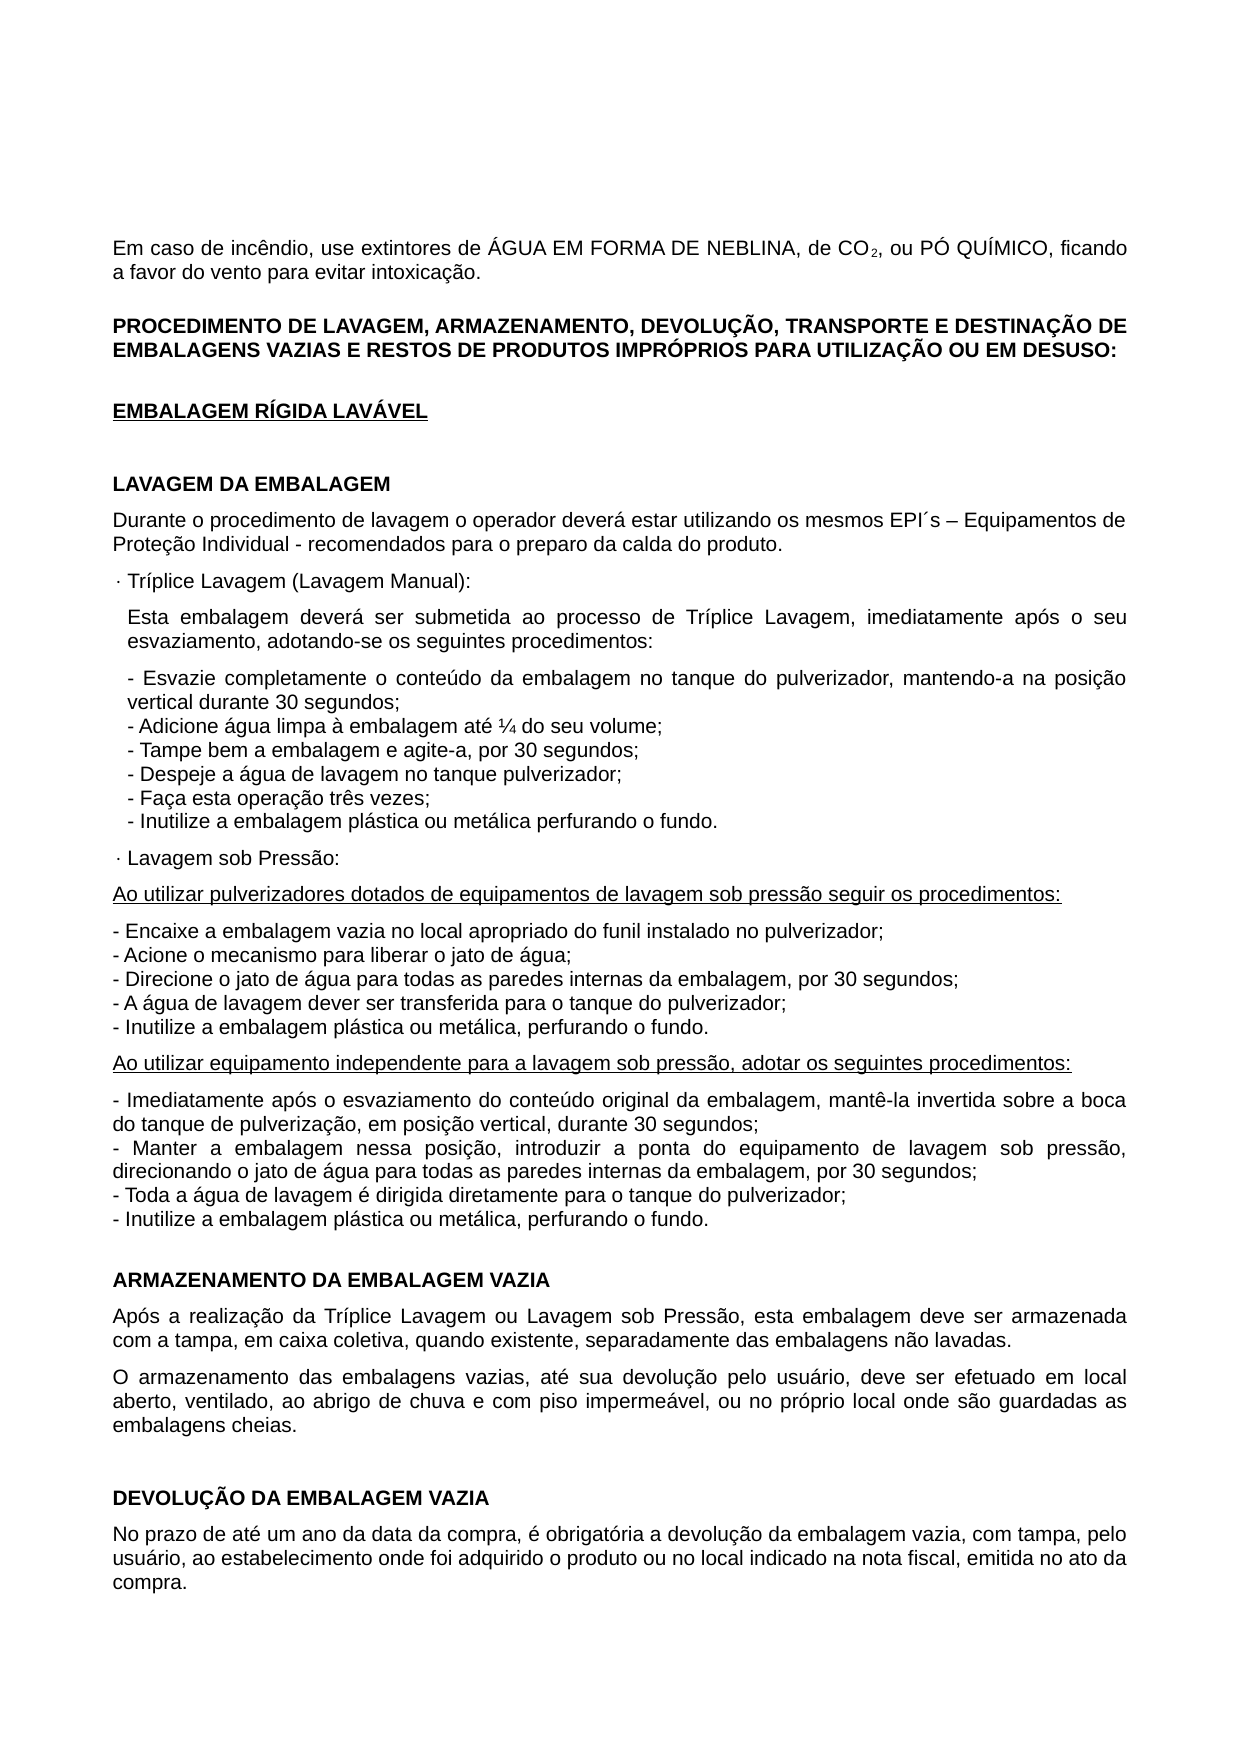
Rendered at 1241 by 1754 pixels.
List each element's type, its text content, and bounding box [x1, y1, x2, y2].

text - Inutilize a embalagem plástica ou metálica, perfurando o fundo. [112, 1207, 1128, 1231]
text Durante o procedimento de lavagem o operador deverá estar utilizando os mesmos EPI´s – Equipamentos de Proteção Individual - recomendados para o preparo da calda do produto. [112, 508, 1128, 556]
text - Manter a embalagem nessa posição, introduzir a ponta do equipamento de lavagem sob pressão, direcionando o jato de água para todas as paredes internas da embalagem, por 30 segundos; [112, 1135, 1128, 1183]
text - Despeje a água de lavagem no tanque pulverizador; [127, 761, 1128, 785]
text Esta embalagem deverá ser submetida ao processo de Tríplice Lavagem, imediatamente após o seu esvaziamento, adotando-se os seguintes procedimentos: [127, 605, 1128, 653]
text - Adicione água limpa à embalagem até ¼ do seu volume; [127, 713, 1128, 737]
text Após a realização da Tríplice Lavagem ou Lavagem sob Pressão, esta embalagem deve ser armazenada com a tampa, em caixa coletiva, quando existente, separadamente das embalagens não lavadas. [112, 1304, 1128, 1352]
text Ao utilizar pulverizadores dotados de equipamentos de lavagem sob pressão seguir os procedimentos: [112, 882, 1128, 906]
list Lavagem sob Pressão: [112, 846, 1128, 870]
text PROCEDIMENTO DE LAVAGEM, ARMAZENAMENTO, DEVOLUÇÃO, TRANSPORTE E DESTINAÇÃO DE EMBALAGENS VAZIAS E RESTOS DE PRODUTOS IMPRÓPRIOS PARA UTILIZAÇÃO OU EM DESUSO: [112, 314, 1128, 362]
text Ao utilizar equipamento independente para a lavagem sob pressão, adotar os seguintes procedimentos: [112, 1051, 1128, 1075]
text - Encaixe a embalagem vazia no local apropriado do funil instalado no pulverizador; [112, 919, 1128, 943]
text No prazo de até um ano da data da compra, é obrigatória a devolução da embalagem vazia, com tampa, pelo usuário, ao estabelecimento onde foi adquirido o produto ou no local indicado na nota fiscal, emitida no ato da compra. [112, 1522, 1128, 1594]
text - Tampe bem a embalagem e agite-a, por 30 segundos; [127, 737, 1128, 761]
text EMBALAGEM RÍGIDA LAVÁVEL [112, 399, 1128, 423]
list Tríplice Lavagem (Lavagem Manual): [112, 568, 1128, 593]
text - Toda a água de lavagem é dirigida diretamente para o tanque do pulverizador; [112, 1183, 1128, 1207]
text - Esvazie completamente o conteúdo da embalagem no tanque do pulverizador, mantendo-a na posição vertical durante 30 segundos; [127, 666, 1128, 713]
text - Direcione o jato de água para todas as paredes internas da embalagem, por 30 segundos; [112, 967, 1128, 991]
text Em caso de incêndio, use extintores de ÁGUA EM FORMA DE NEBLINA, de CO2, ou PÓ QUÍMICO, ficando a favor do vento para evitar intoxicação. [112, 236, 1128, 284]
text - Inutilize a embalagem plástica ou metálica perfurando o fundo. [127, 809, 1128, 833]
text - Inutilize a embalagem plástica ou metálica, perfurando o fundo. [112, 1014, 1128, 1038]
text O armazenamento das embalagens vazias, até sua devolução pelo usuário, deve ser efetuado em local aberto, ventilado, ao abrigo de chuva e com piso impermeável, ou no próprio local onde são guardadas as embalagens cheias. [112, 1364, 1128, 1436]
text - Faça esta operação três vezes; [127, 785, 1128, 809]
text DEVOLUÇÃO DA EMBALAGEM VAZIA [112, 1485, 1128, 1509]
text - Acione o mecanismo para liberar o jato de água; [112, 943, 1128, 967]
text - A água de lavagem dever ser transferida para o tanque do pulverizador; [112, 991, 1128, 1014]
text - Imediatamente após o esvaziamento do conteúdo original da embalagem, mantê-la invertida sobre a boca do tanque de pulverização, em posição vertical, durante 30 segundos; [112, 1087, 1128, 1135]
text LAVAGEM DA EMBALAGEM [112, 472, 1128, 496]
text ARMAZENAMENTO DA EMBALAGEM VAZIA [112, 1268, 1128, 1292]
